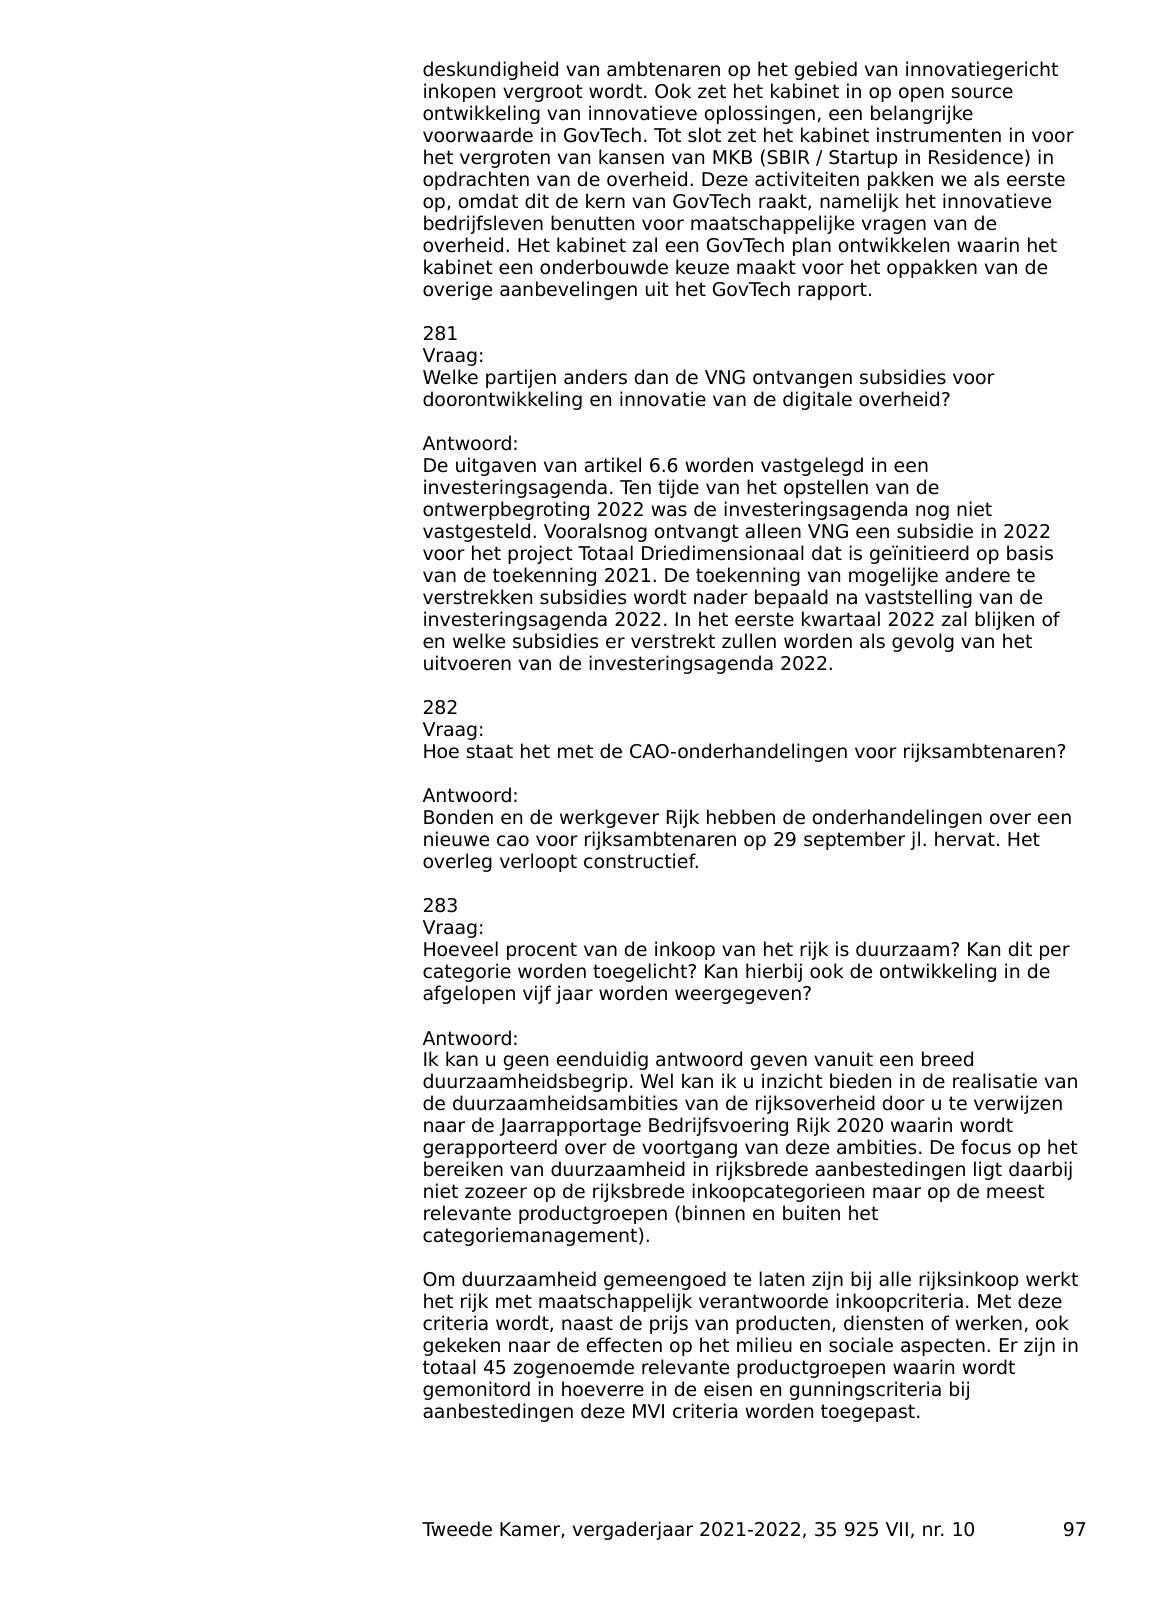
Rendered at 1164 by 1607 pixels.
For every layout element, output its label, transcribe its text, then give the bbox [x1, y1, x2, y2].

text Bonden en de werkgever Rijk hebben de onderhandelingen over een nieuwe cao voor rijksambtenaren op 29 september jl. hervat. Het overleg verloopt constructief. [422, 807, 1087, 873]
text Vraag: [422, 917, 1087, 939]
text Hoeveel procent van de inkoop van het rijk is duurzaam? Kan dit per categorie worden toegelicht? Kan hierbij ook de ontwikkeling in de afgelopen vijf jaar worden weergegeven? [422, 939, 1087, 1005]
text Antwoord: [422, 433, 1087, 455]
text Hoe staat het met de CAO-onderhandelingen voor rijksambtenaren? [422, 741, 1087, 763]
text 282 [422, 697, 1087, 719]
text 281 [422, 323, 1087, 345]
text Vraag: [422, 345, 1087, 367]
text 283 [422, 895, 1087, 917]
text Antwoord: [422, 1027, 1087, 1049]
text Antwoord: [422, 785, 1087, 807]
text Ik kan u geen eenduidig antwoord geven vanuit een breed duurzaamheidsbegrip. Wel kan ik u inzicht bieden in de realisatie van de duurzaamheidsambities van de rijksoverheid door u te verwijzen naar de Jaarrapportage Bedrijfsvoering Rijk 2020 waarin wordt gerapporteerd over de voortgang van deze ambities. De focus op het bereiken van duurzaamheid in rijksbrede aanbestedingen ligt daarbij niet zozeer op de rijksbrede inkoopcategorieen maar op de meest relevante productgroepen (binnen en buiten het categoriemanagement). [422, 1049, 1087, 1247]
text Om duurzaamheid gemeengoed te laten zijn bij alle rijksinkoop werkt het rijk met maatschappelijk verantwoorde inkoopcriteria. Met deze criteria wordt, naast de prijs van producten, diensten of werken, ook gekeken naar de effecten op het milieu en sociale aspecten. Er zijn in totaal 45 zogenoemde relevante productgroepen waarin wordt gemonitord in hoeverre in de eisen en gunningscriteria bij aanbestedingen deze MVI criteria worden toegepast. [422, 1269, 1087, 1423]
text Vraag: [422, 719, 1087, 741]
text Welke partijen anders dan de VNG ontvangen subsidies voor doorontwikkeling en innovatie van de digitale overheid? [422, 367, 1087, 411]
text deskundigheid van ambtenaren op het gebied van innovatiegericht inkopen vergroot wordt. Ook zet het kabinet in op open source ontwikkeling van innovatieve oplossingen, een belangrijke voorwaarde in GovTech. Tot slot zet het kabinet instrumenten in voor het vergroten van kansen van MKB (SBIR / Startup in Residence) in opdrachten van de overheid. Deze activiteiten pakken we als eerste op, omdat dit de kern van GovTech raakt, namelijk het innovatieve bedrijfsleven benutten voor maatschappelijke vragen van de overheid. Het kabinet zal een GovTech plan ontwikkelen waarin het kabinet een onderbouwde keuze maakt voor het oppakken van de overige aanbevelingen uit het GovTech rapport. [422, 59, 1087, 301]
text De uitgaven van artikel 6.6 worden vastgelegd in een investeringsagenda. Ten tijde van het opstellen van de ontwerpbegroting 2022 was de investeringsagenda nog niet vastgesteld. Vooralsnog ontvangt alleen VNG een subsidie in 2022 voor het project Totaal Driedimensionaal dat is geïnitieerd op basis van de toekenning 2021. De toekenning van mogelijke andere te verstrekken subsidies wordt nader bepaald na vaststelling van de investeringsagenda 2022. In het eerste kwartaal 2022 zal blijken of en welke subsidies er verstrekt zullen worden als gevolg van het uitvoeren van de investeringsagenda 2022. [422, 455, 1087, 675]
